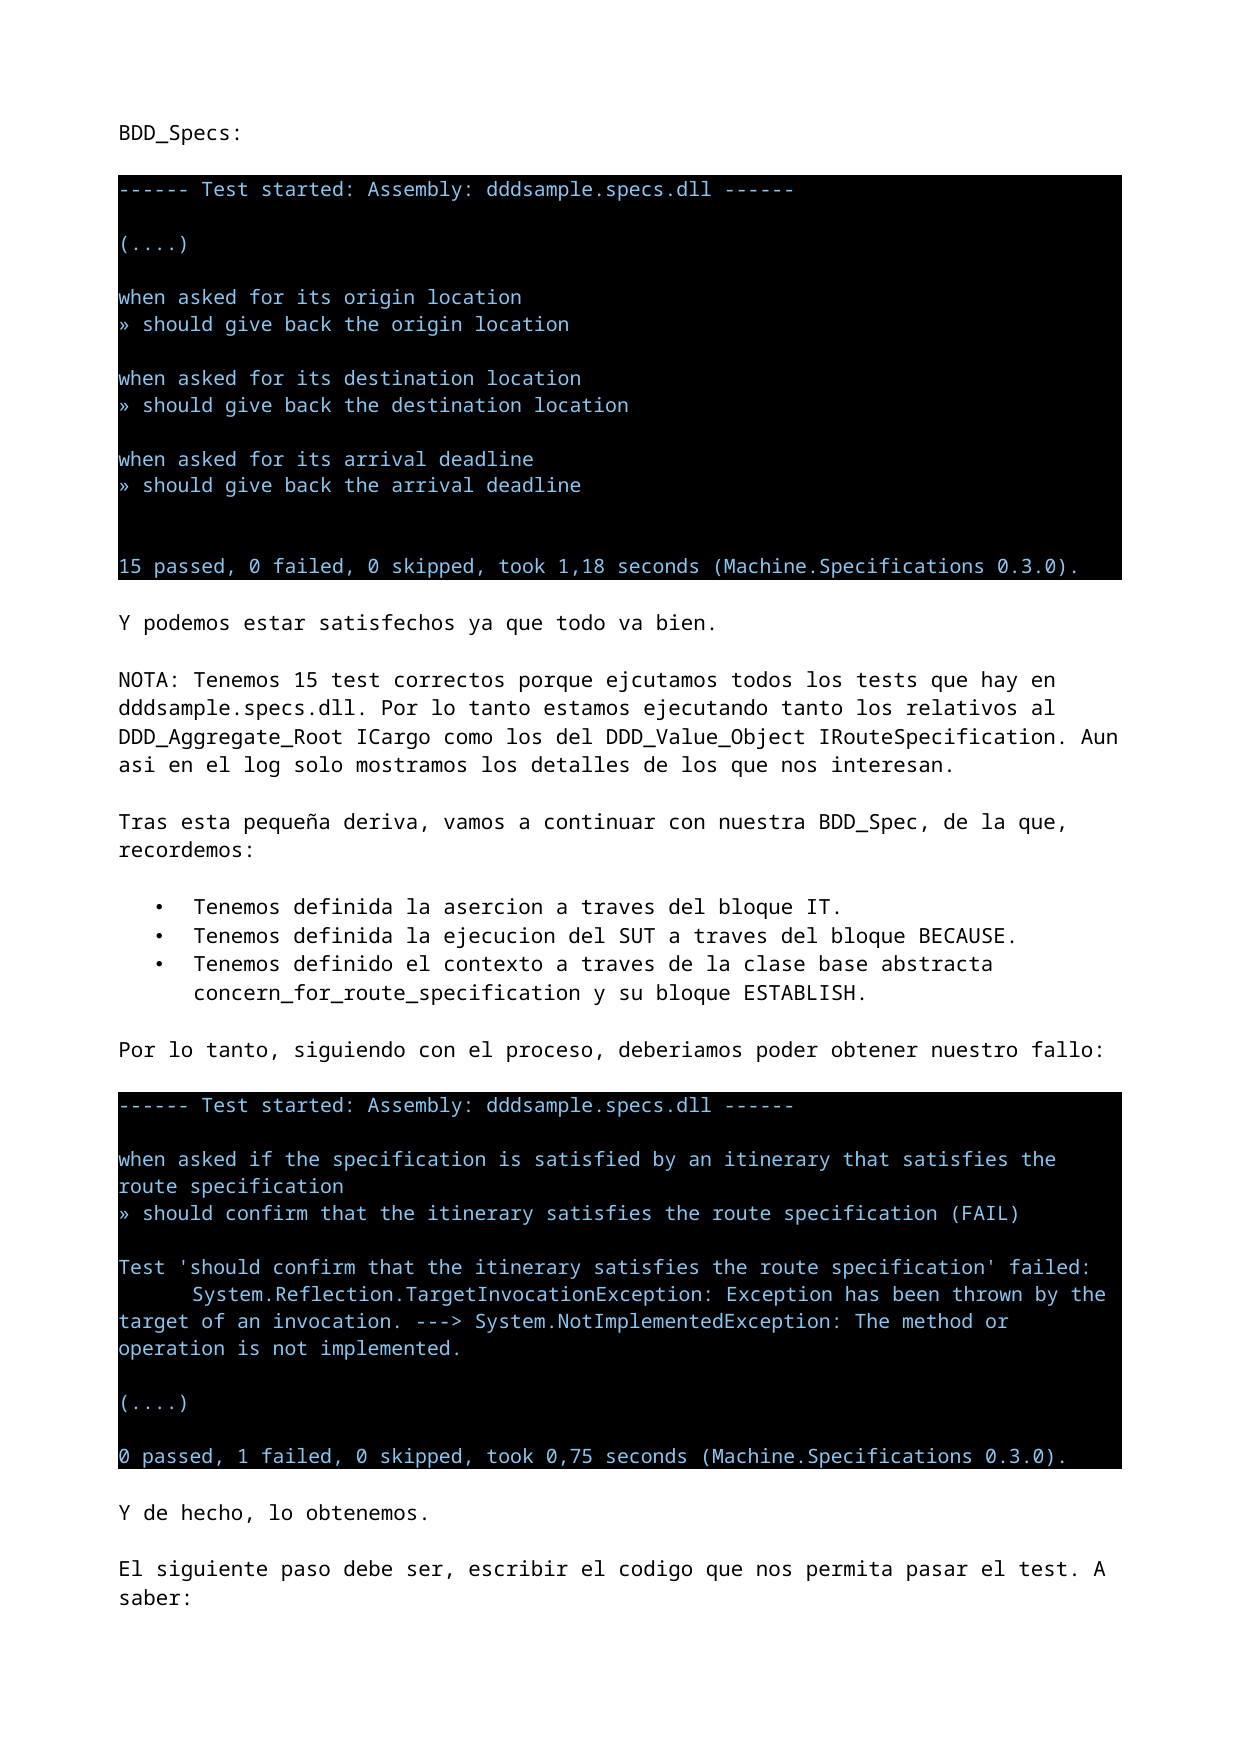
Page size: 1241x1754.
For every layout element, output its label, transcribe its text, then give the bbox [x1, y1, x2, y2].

text BDD_Specs: [118, 118, 1122, 147]
text » should give back the origin location [118, 310, 1122, 337]
text when asked for its arrival deadline [118, 445, 1122, 472]
text ------ Test started: Assembly: dddsample.specs.dll ------ [118, 1092, 1122, 1118]
text (....) [118, 1388, 1122, 1415]
text 15 passed, 0 failed, 0 skipped, took 1,18 seconds (Machine.Specifications 0.3.0). [118, 553, 1122, 580]
text » should give back the destination location [118, 391, 1122, 418]
list Tenemos definida la ejecucion del SUT a traves del bloque BECAUSE. [156, 921, 1122, 949]
text Tras esta pequeña deriva, vamos a continuar con nuestra BDD_Spec, de la que, recordemos: [118, 807, 1122, 864]
text » should give back the arrival deadline [118, 472, 1122, 499]
text Test 'should confirm that the itinerary satisfies the route specification' failed: [118, 1253, 1122, 1280]
text NOTA: Tenemos 15 test correctos porque ejcutamos todos los tests que hay en dddsample.specs.dll. Por lo tanto estamos ejecutando tanto los relativos al DDD_Aggregate_Root ICargo como los del DDD_Value_Object IRouteSpecification. Aun asi en el log solo mostramos los detalles de los que nos interesan. [118, 665, 1122, 779]
text when asked for its destination location [118, 364, 1122, 391]
text ------ Test started: Assembly: dddsample.specs.dll ------ [118, 175, 1122, 202]
text 0 passed, 1 failed, 0 skipped, took 0,75 seconds (Machine.Specifications 0.3.0). [118, 1442, 1122, 1469]
text when asked if the specification is satisfied by an itinerary that satisfies the route specification [118, 1146, 1122, 1199]
text » should confirm that the itinerary satisfies the route specification (FAIL) [118, 1199, 1122, 1226]
list Tenemos definida la asercion a traves del bloque IT. [156, 892, 1122, 921]
text Por lo tanto, siguiendo con el proceso, deberiamos poder obtener nuestro fallo: [118, 1035, 1122, 1063]
text System.Reflection.TargetInvocationException: Exception has been thrown by the target of an invocation. ---> System.NotImplementedException: The method or operation is not implemented. [118, 1280, 1122, 1361]
text Y de hecho, lo obtenemos. [118, 1498, 1122, 1526]
list Tenemos definido el contexto a traves de la clase base abstracta concern_for_route_specification y su bloque ESTABLISH. [156, 949, 1122, 1006]
text when asked for its origin location [118, 283, 1122, 310]
text El siguiente paso debe ser, escribir el codigo que nos permita pasar el test. A saber: [118, 1554, 1122, 1611]
text (....) [118, 229, 1122, 256]
text Y podemos estar satisfechos ya que todo va bien. [118, 608, 1122, 637]
